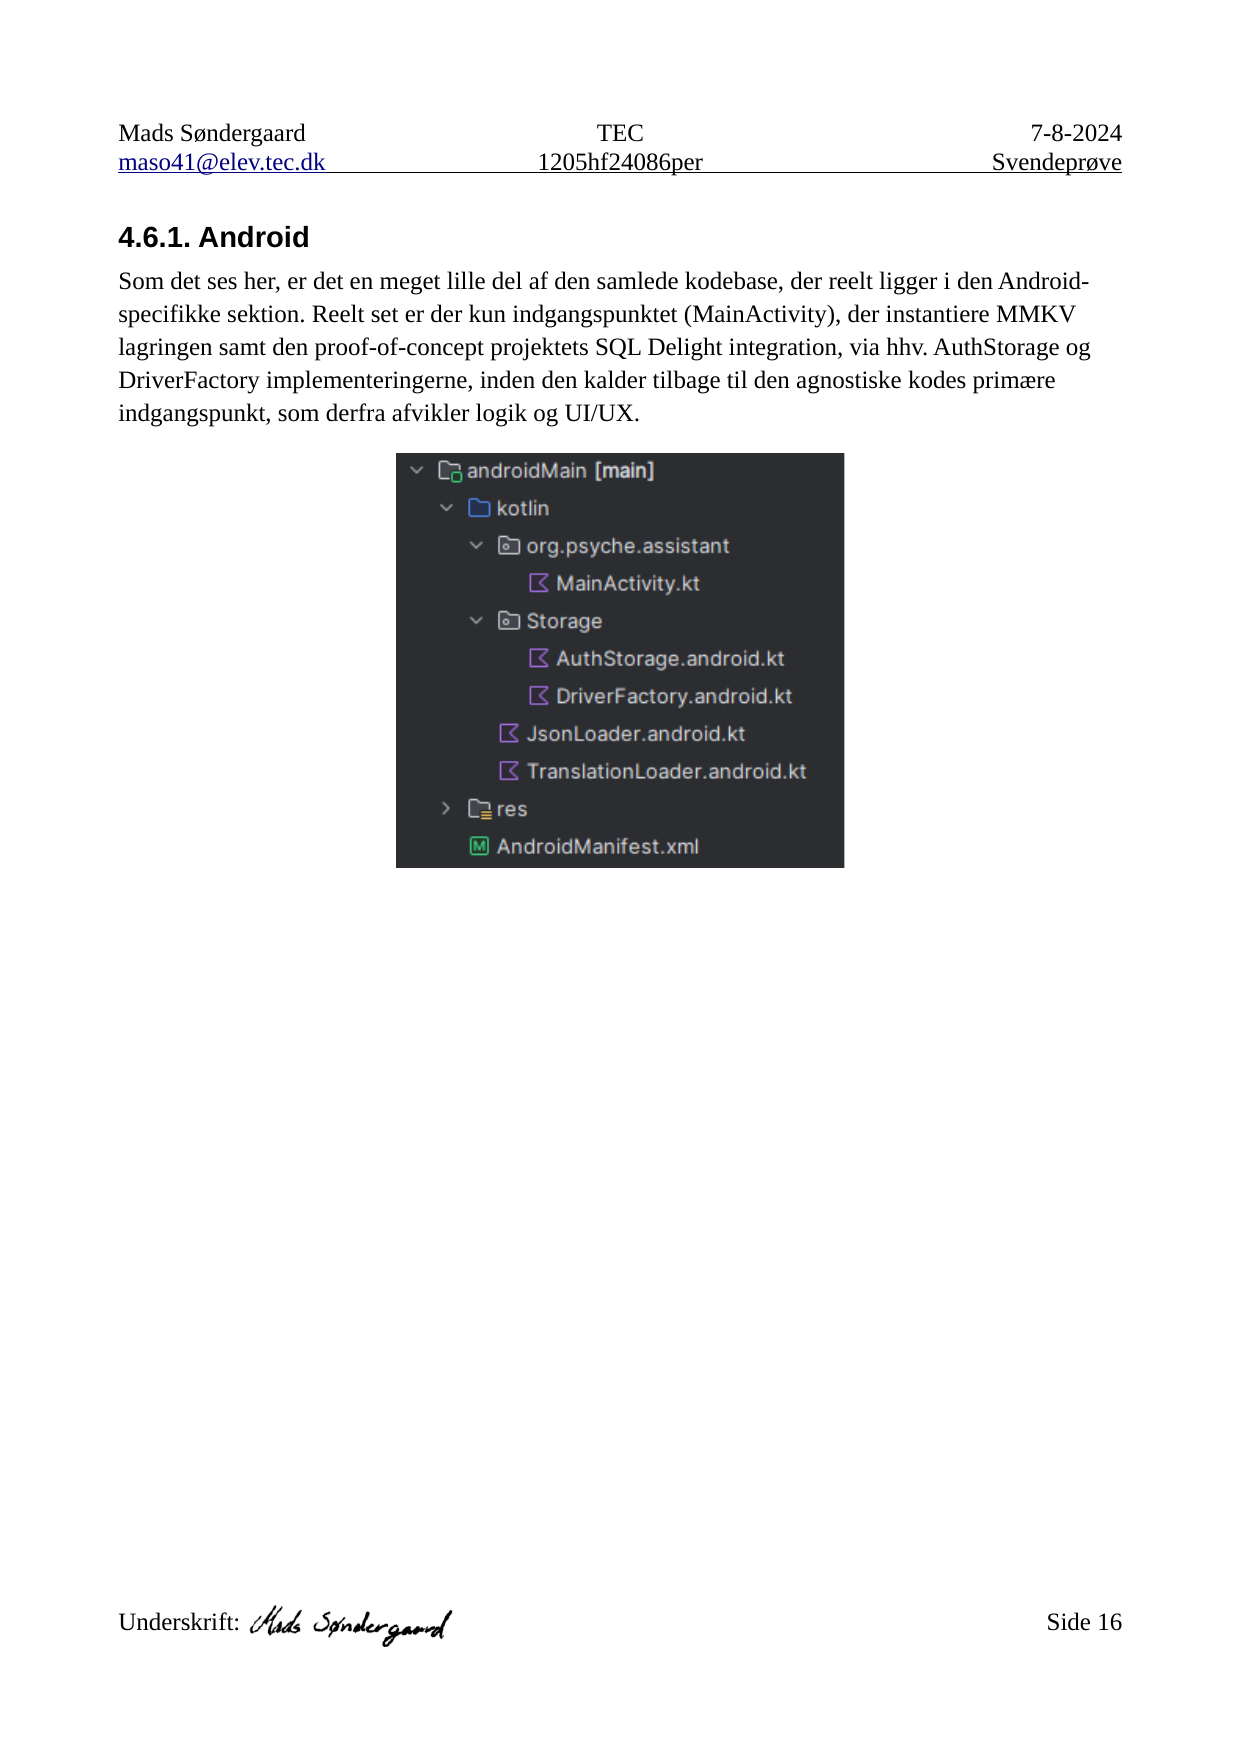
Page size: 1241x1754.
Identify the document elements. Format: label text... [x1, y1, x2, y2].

picture [244, 1600, 458, 1647]
picture [396, 453, 845, 868]
text Som det ses her, er det en meget lille del af den samlede kodebase, der reelt ligger i den Android-specifikke sektion. Reelt set er der kun indgangspunktet (MainActivity), der instantiere MMKV lagringen samt den proof-of-concept projektets SQL Delight integration, via hhv. AuthStorage og DriverFactory implementeringerne, inden den kalder tilbage til den agnostiske kodes primære indgangspunkt, som derfra afvikler logik og UI/UX. [118, 266, 1122, 427]
subtitle 4.6.1. Android [118, 220, 1122, 253]
